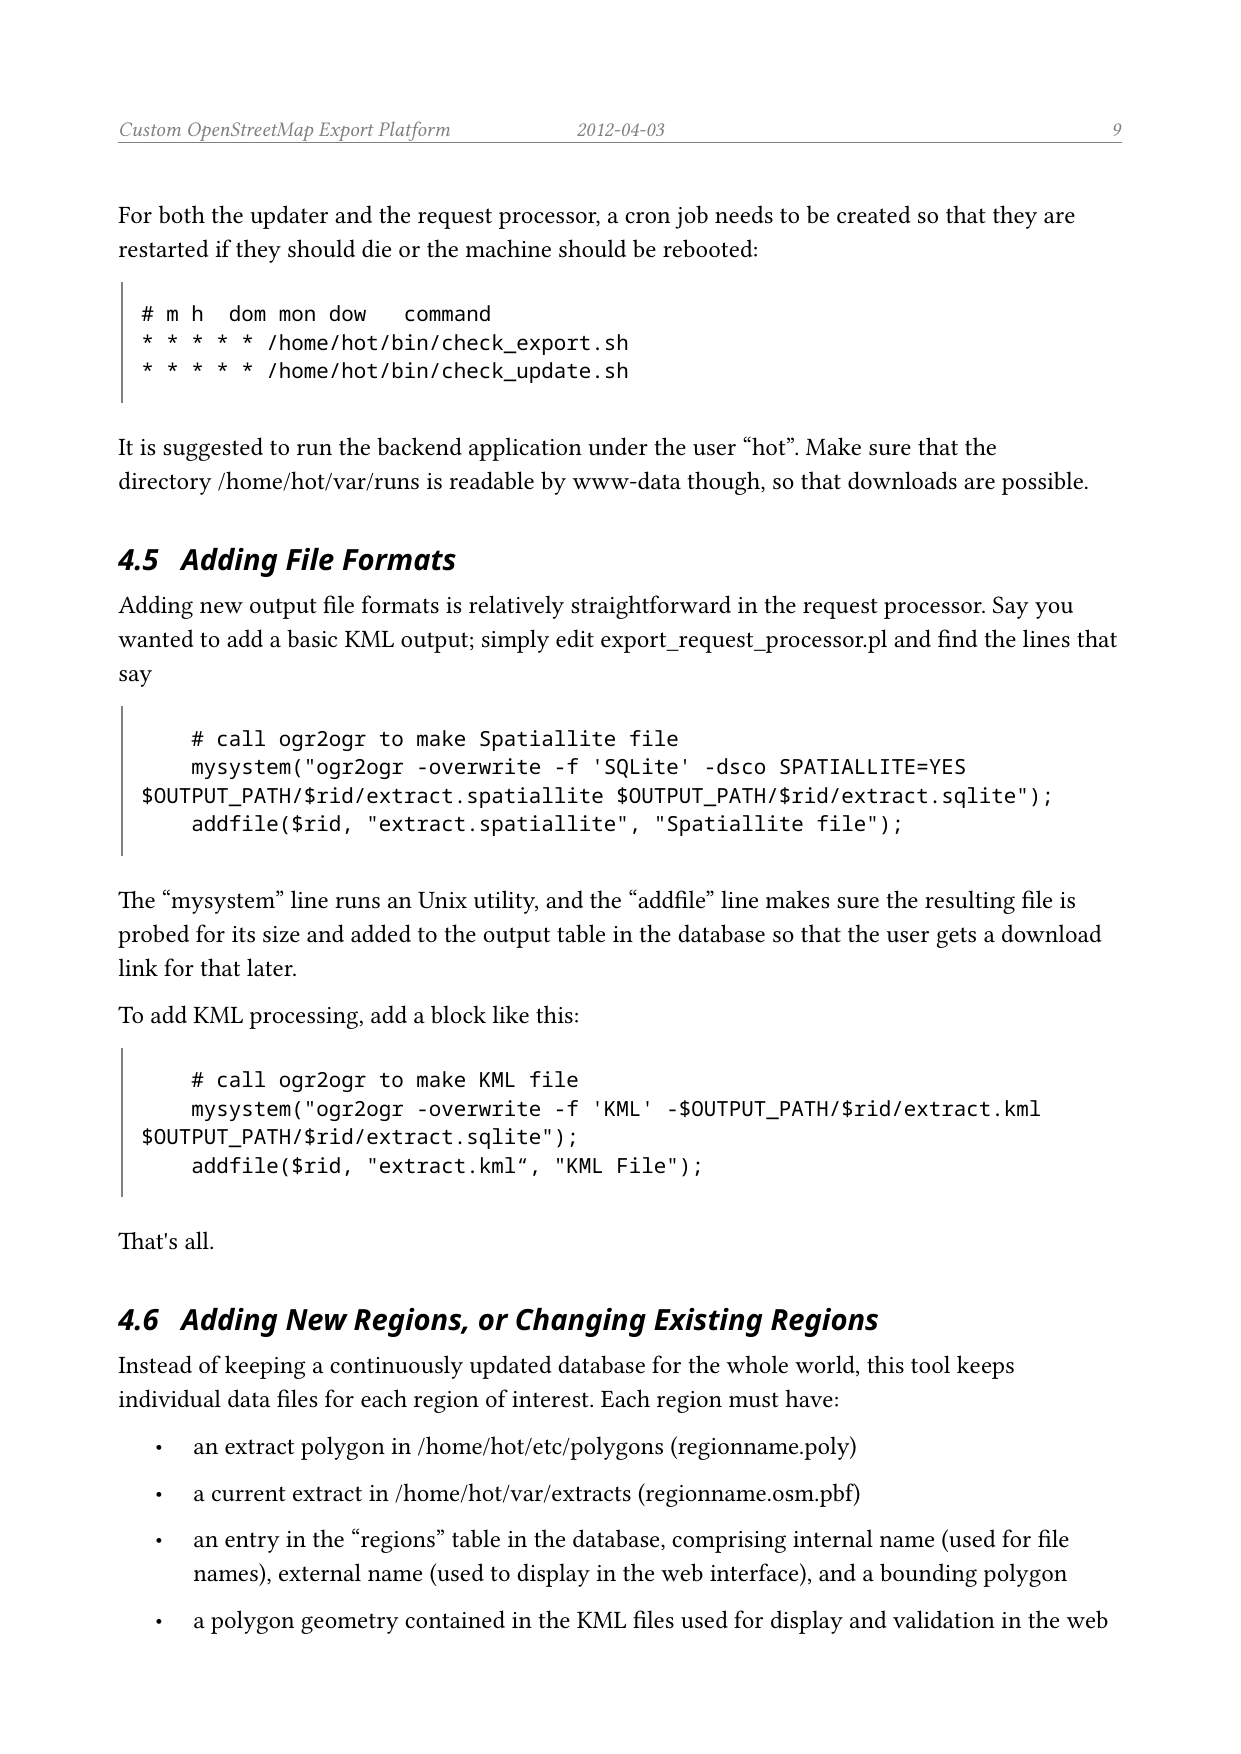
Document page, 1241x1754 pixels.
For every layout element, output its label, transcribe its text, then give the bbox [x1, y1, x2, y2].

text For both the updater and the request processor, a cron job needs to be created so that they are restarted if they should die or the machine should be rebooted: [118, 201, 1122, 263]
text mysystem("ogr2ogr -overwrite -f 'SQLite' -dsco SPATIALLITE=YES $OUTPUT_PATH/$rid/extract.spatiallite $OUTPUT_PATH/$rid/extract.sqlite"); [123, 752, 1122, 809]
text # call ogr2ogr to make KML file [121, 1047, 1122, 1094]
text addfile($rid, "extract.kml“, "KML File"); [123, 1151, 1122, 1197]
list a current extract in /home/hot/var/extracts (regionname.osm.pbf) [156, 1478, 1122, 1507]
subtitle Adding New Regions, or Changing Existing Regions [118, 1299, 1122, 1338]
text # m h dom mon dow command [123, 282, 1122, 328]
text * * * * * /home/hot/bin/check_export.sh [123, 328, 1122, 356]
text mysystem("ogr2ogr -overwrite -f 'KML' -$OUTPUT_PATH/$rid/extract.kml $OUTPUT_PATH/$rid/extract.sqlite"); [123, 1094, 1122, 1151]
subtitle Adding File Formats [118, 539, 1122, 578]
list a polygon geometry contained in the KML files used for display and validation in the web [156, 1606, 1122, 1634]
text That's all. [118, 1227, 1122, 1256]
text addfile($rid, "extract.spatiallite", "Spatiallite file"); [123, 809, 1122, 856]
list an extract polygon in /home/hot/etc/polygons (regionname.poly) [156, 1432, 1122, 1460]
text Instead of keeping a continuously updated database for the whole world, this tool keeps individual data files for each region of interest. Each region must have: [118, 1351, 1122, 1414]
text The “mysystem” line runs an Unix utility, and the “addfile” line makes sure the resulting file is probed for its size and added to the output table in the database so that the user gets a download link for that later. [118, 886, 1122, 983]
text To add KML processing, add a block like this: [118, 1001, 1122, 1029]
list an entry in the “regions” table in the database, comprising internal name (used for file names), external name (used to display in the web interface), and a bounding polygon [156, 1525, 1122, 1588]
text It is suggested to run the backend application under the user “hot”. Make sure that the directory /home/hot/var/runs is readable by www-data though, so that downloads are possible. [118, 433, 1122, 496]
text # call ogr2ogr to make Spatiallite file [123, 706, 1122, 752]
text Adding new output file formats is relatively straightforward in the request processor. Say you wanted to add a basic KML output; simply edit export_request_processor.pl and find the lines that say [118, 591, 1122, 688]
text * * * * * /home/hot/bin/check_update.sh [123, 356, 1122, 403]
